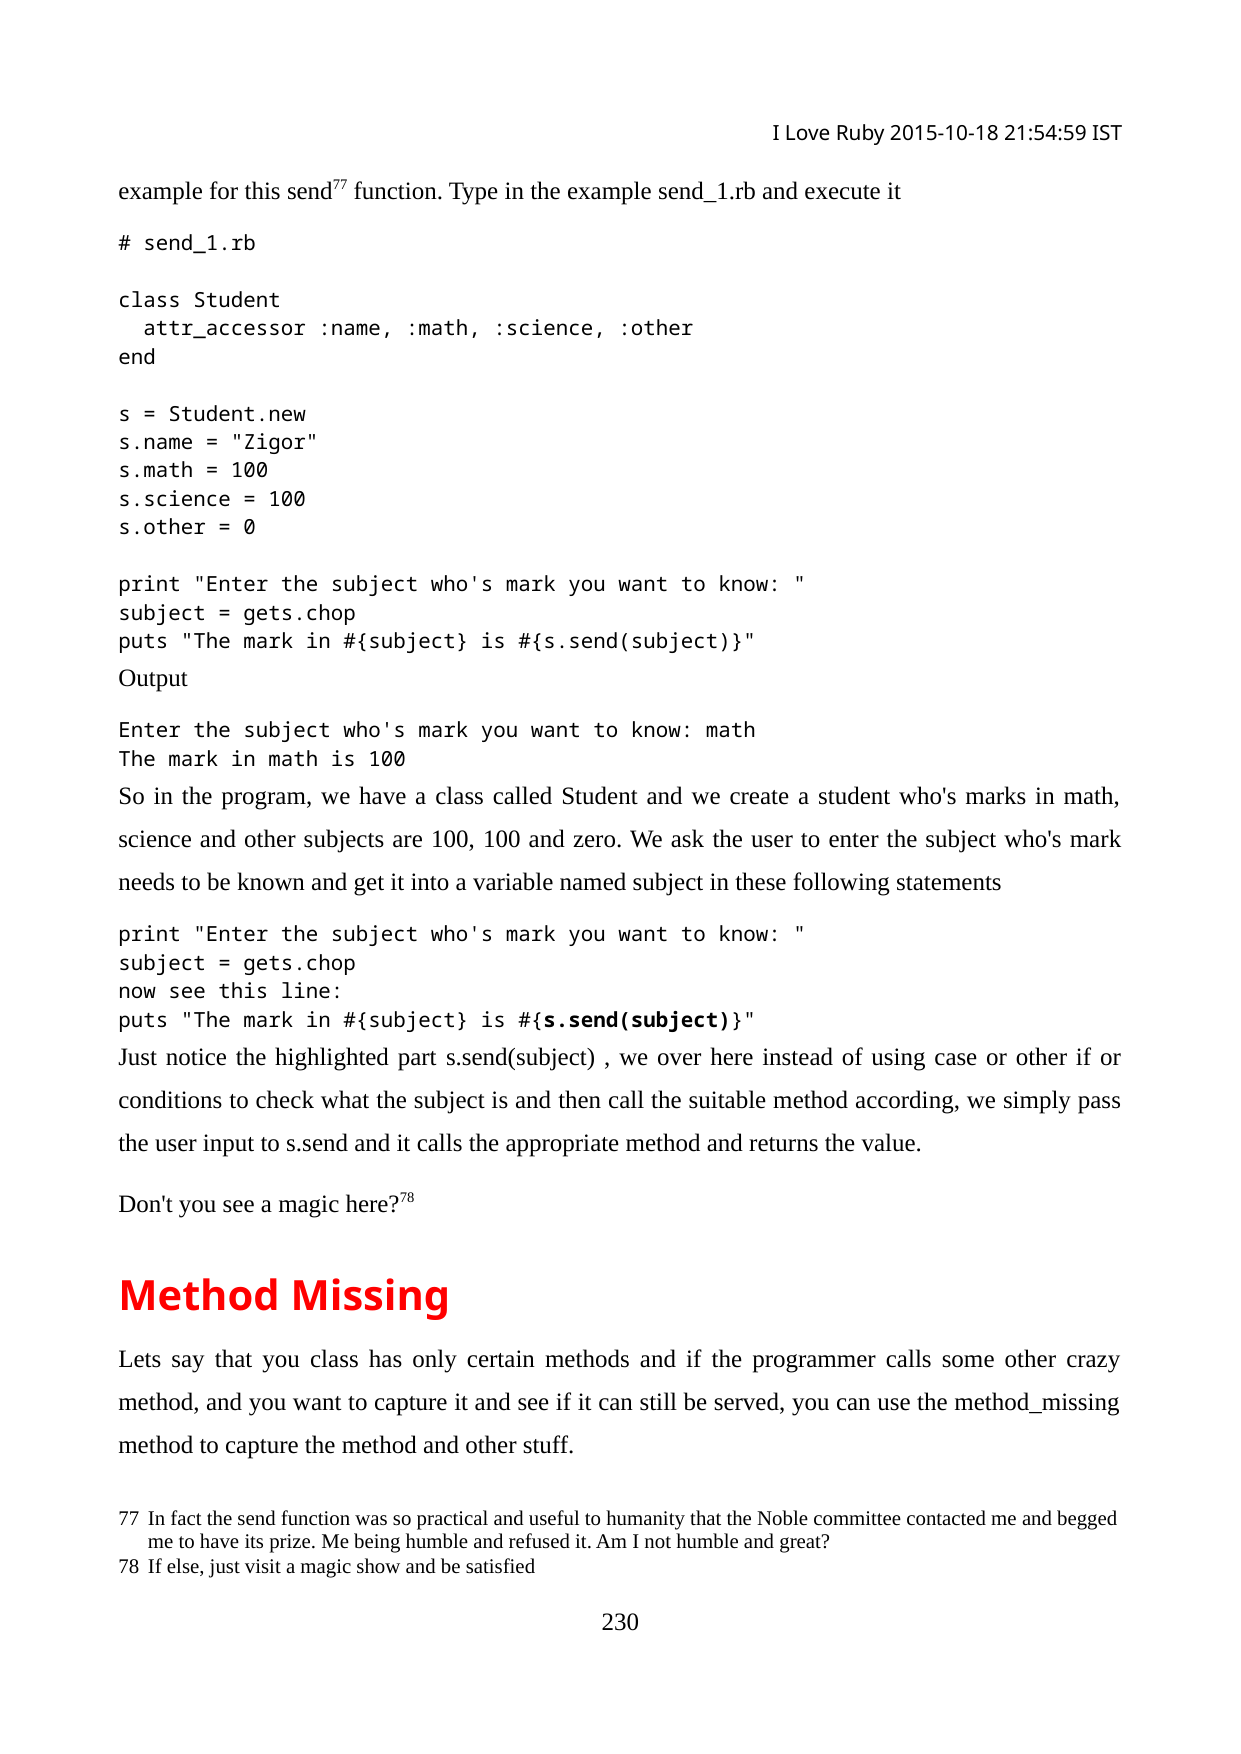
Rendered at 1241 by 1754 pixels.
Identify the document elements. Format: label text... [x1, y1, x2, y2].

text Output [118, 663, 1122, 692]
text In fact the send function was so practical and useful to humanity that the Noble committee contacted me and begged me to have its prize. Me being humble and refused it. Am I not humble and great? [118, 1505, 1122, 1553]
text s.math = 100 [118, 456, 1122, 484]
text subject = gets.chop [118, 948, 1122, 976]
text attr_accessor :name, :math, :science, :other [118, 313, 1122, 342]
text puts "The mark in #{subject} is #{s.send(subject)}" [118, 1005, 1122, 1033]
text Enter the subject who's mark you want to know: math [118, 715, 1122, 744]
subtitle Method Missing [118, 1266, 1122, 1323]
text print "Enter the subject who's mark you want to know: " [118, 919, 1122, 948]
text Just notice the highlighted part s.send(subject) , we over here instead of using case or other if or conditions to check what the subject is and then call the suitable method according, we simply pass the user input to s.send and it calls the appropriate method and returns the value. [118, 1042, 1122, 1157]
text print "Enter the subject who's mark you want to know: " [118, 569, 1122, 598]
text Lets say that you class has only certain methods and if the programmer calls some other crazy method, and you want to capture it and see if it can still be served, you can use the method_missing method to capture the method and other stuff. [118, 1344, 1122, 1459]
text s.name = "Zigor" [118, 427, 1122, 456]
text s.other = 0 [118, 512, 1122, 541]
text Don't you see a magic here? [118, 1189, 1122, 1218]
text # send_1.rb [118, 228, 1122, 256]
text s.science = 100 [118, 484, 1122, 512]
text puts "The mark in #{subject} is #{s.send(subject)}" [118, 626, 1122, 654]
text So in the program, we have a class called Student and we create a student who's marks in math, science and other subjects are 100, 100 and zero. We ask the user to enter the subject who's mark needs to be known and get it into a variable named subject in these following statements [118, 781, 1122, 896]
text The mark in math is 100 [118, 744, 1122, 772]
text now see this line: [118, 976, 1122, 1005]
text example for this send function. Type in the example send_1.rb and execute it [118, 176, 1122, 205]
text end [118, 342, 1122, 370]
text If else, just visit a magic show and be satisfied [118, 1553, 1122, 1578]
text class Student [118, 285, 1122, 313]
text subject = gets.chop [118, 598, 1122, 626]
text s = Student.new [118, 399, 1122, 427]
